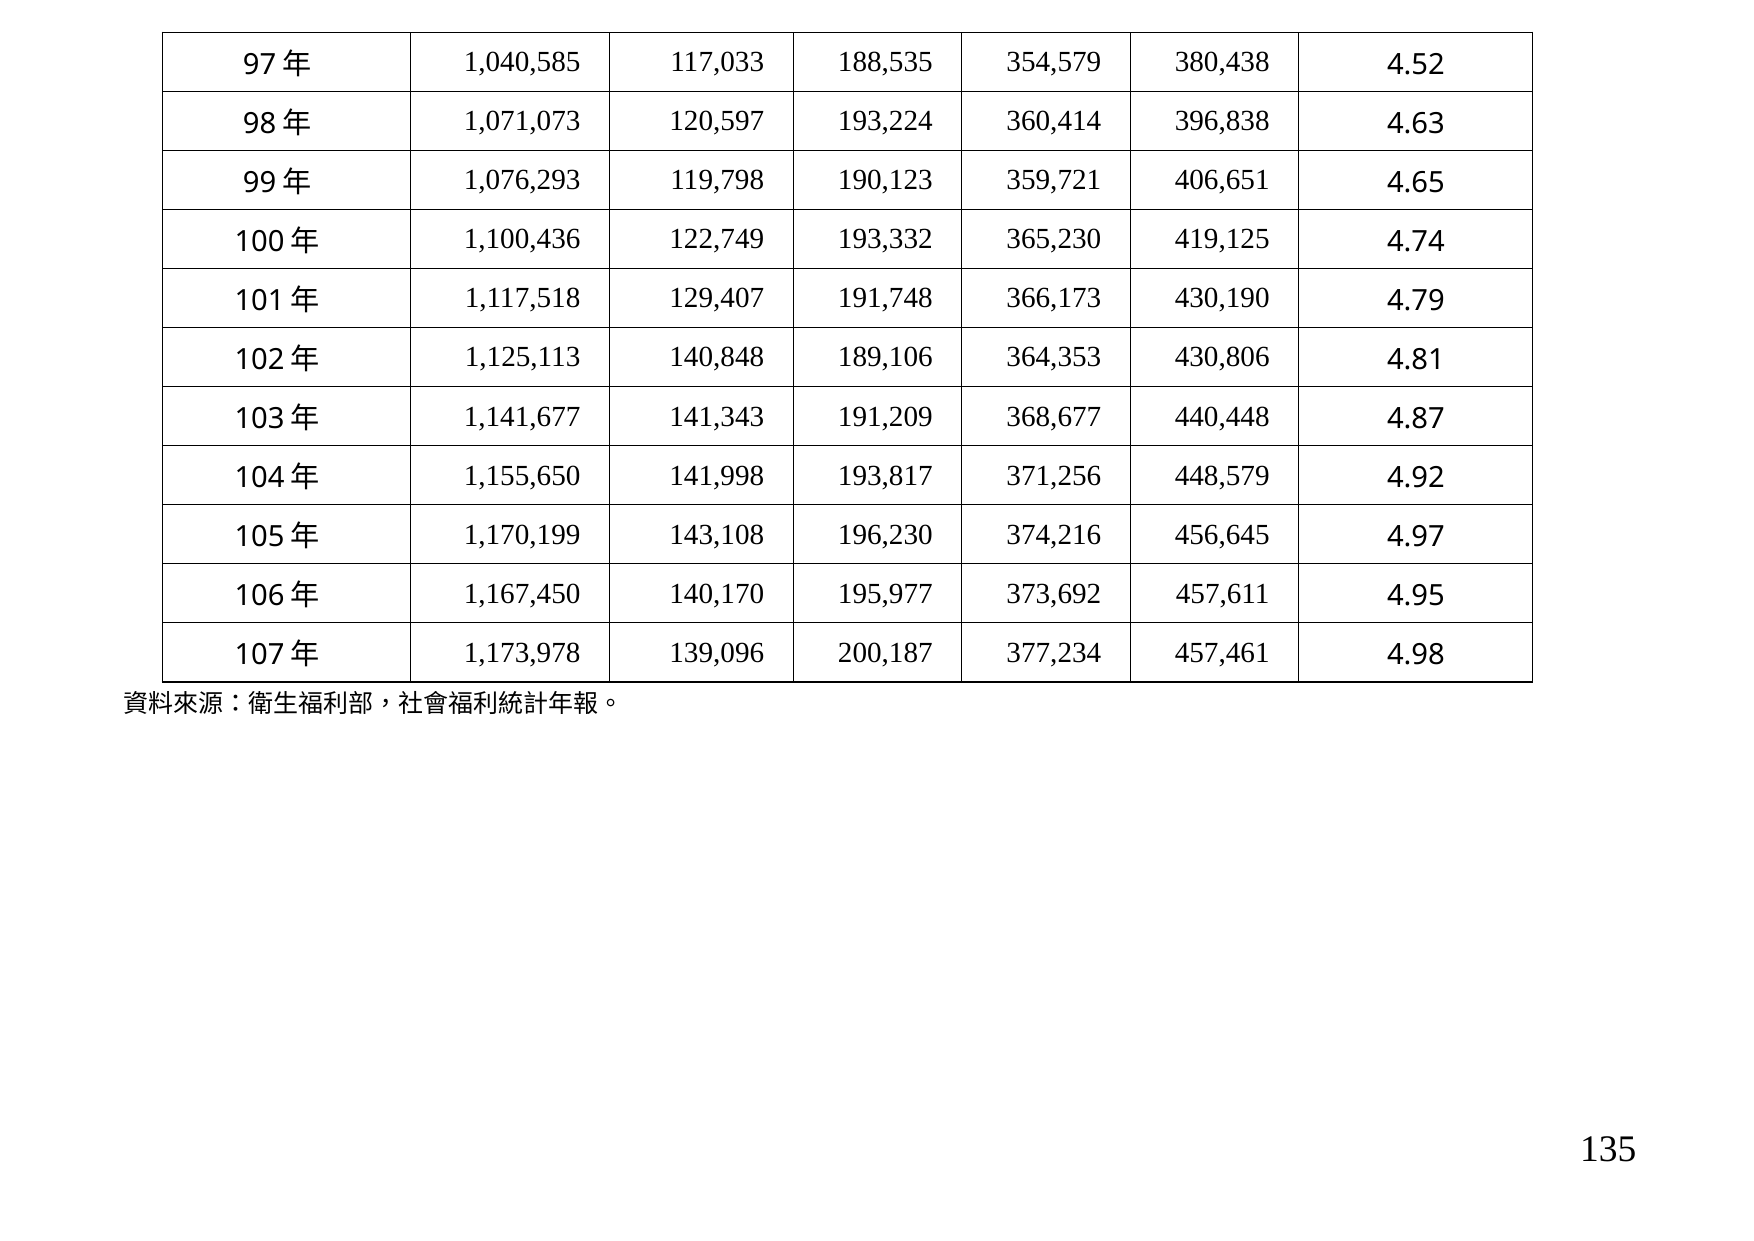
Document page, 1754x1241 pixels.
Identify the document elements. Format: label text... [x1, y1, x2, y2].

text 資料來源：衛生福利部，社會福利統計年報。 [103, 682, 1636, 720]
table_cell 448,579 [1131, 446, 1298, 504]
table_cell 129,407 [610, 269, 793, 327]
table_cell 1,167,450 [411, 564, 609, 622]
table_cell 1,071,073 [411, 92, 609, 150]
table_cell 191,209 [794, 387, 961, 445]
table_cell 1,173,978 [411, 623, 609, 681]
table_cell 120,597 [610, 92, 793, 150]
table_cell 193,224 [794, 92, 961, 150]
table_cell 371,256 [962, 446, 1130, 504]
table_cell 360,414 [962, 92, 1130, 150]
table_cell 374,216 [962, 505, 1130, 563]
table_cell 440,448 [1131, 387, 1298, 445]
table_cell 1,100,436 [411, 210, 609, 268]
table_cell 4.65 [1299, 151, 1532, 209]
table_cell 140,848 [610, 328, 793, 386]
table_cell 365,230 [962, 210, 1130, 268]
table_cell 143,108 [610, 505, 793, 563]
table_cell 4.92 [1299, 446, 1532, 504]
table_cell 396,838 [1131, 92, 1298, 150]
table_cell 373,692 [962, 564, 1130, 622]
table_cell 104年 [163, 446, 410, 504]
table_cell 193,332 [794, 210, 961, 268]
table_cell 1,155,650 [411, 446, 609, 504]
table_cell 1,040,585 [411, 33, 609, 91]
table_cell 188,535 [794, 33, 961, 91]
table_cell 377,234 [962, 623, 1130, 681]
table_cell 195,977 [794, 564, 961, 622]
table_cell 354,579 [962, 33, 1130, 91]
table_cell 456,645 [1131, 505, 1298, 563]
table_cell 107年 [163, 623, 410, 681]
table_cell 406,651 [1131, 151, 1298, 209]
table_cell 193,817 [794, 446, 961, 504]
table_cell 190,123 [794, 151, 961, 209]
table_cell 1,141,677 [411, 387, 609, 445]
table_cell 141,343 [610, 387, 793, 445]
table_cell 141,998 [610, 446, 793, 504]
table_cell 101年 [163, 269, 410, 327]
table_cell 4.97 [1299, 505, 1532, 563]
table_cell 191,748 [794, 269, 961, 327]
table_cell 140,170 [610, 564, 793, 622]
table_cell 4.95 [1299, 564, 1532, 622]
table_cell 98年 [163, 92, 410, 150]
table_cell 4.87 [1299, 387, 1532, 445]
table_cell 364,353 [962, 328, 1130, 386]
table_cell 100年 [163, 210, 410, 268]
table_cell 4.52 [1299, 33, 1532, 91]
table_cell 119,798 [610, 151, 793, 209]
table_cell 97年 [163, 33, 410, 91]
table_cell 196,230 [794, 505, 961, 563]
table_cell 366,173 [962, 269, 1130, 327]
table_cell 4.81 [1299, 328, 1532, 386]
table_cell 139,096 [610, 623, 793, 681]
table_cell 4.74 [1299, 210, 1532, 268]
table_cell 430,190 [1131, 269, 1298, 327]
table_cell 99年 [163, 151, 410, 209]
table_cell 1,125,113 [411, 328, 609, 386]
table_cell 4.98 [1299, 623, 1532, 681]
table_cell 102年 [163, 328, 410, 386]
table_cell 4.79 [1299, 269, 1532, 327]
table_cell 380,438 [1131, 33, 1298, 91]
table_cell 419,125 [1131, 210, 1298, 268]
table_cell 1,170,199 [411, 505, 609, 563]
table_cell 200,187 [794, 623, 961, 681]
table_cell 103年 [163, 387, 410, 445]
table_cell 457,461 [1131, 623, 1298, 681]
table_cell 122,749 [610, 210, 793, 268]
table_cell 189,106 [794, 328, 961, 386]
table_cell 368,677 [962, 387, 1130, 445]
table_cell 1,076,293 [411, 151, 609, 209]
table_cell 105年 [163, 505, 410, 563]
table_cell 457,611 [1131, 564, 1298, 622]
table_cell 4.63 [1299, 92, 1532, 150]
table_cell 430,806 [1131, 328, 1298, 386]
table_cell 359,721 [962, 151, 1130, 209]
table_cell 106年 [163, 564, 410, 622]
table_cell 1,117,518 [411, 269, 609, 327]
table_cell 117,033 [610, 33, 793, 91]
